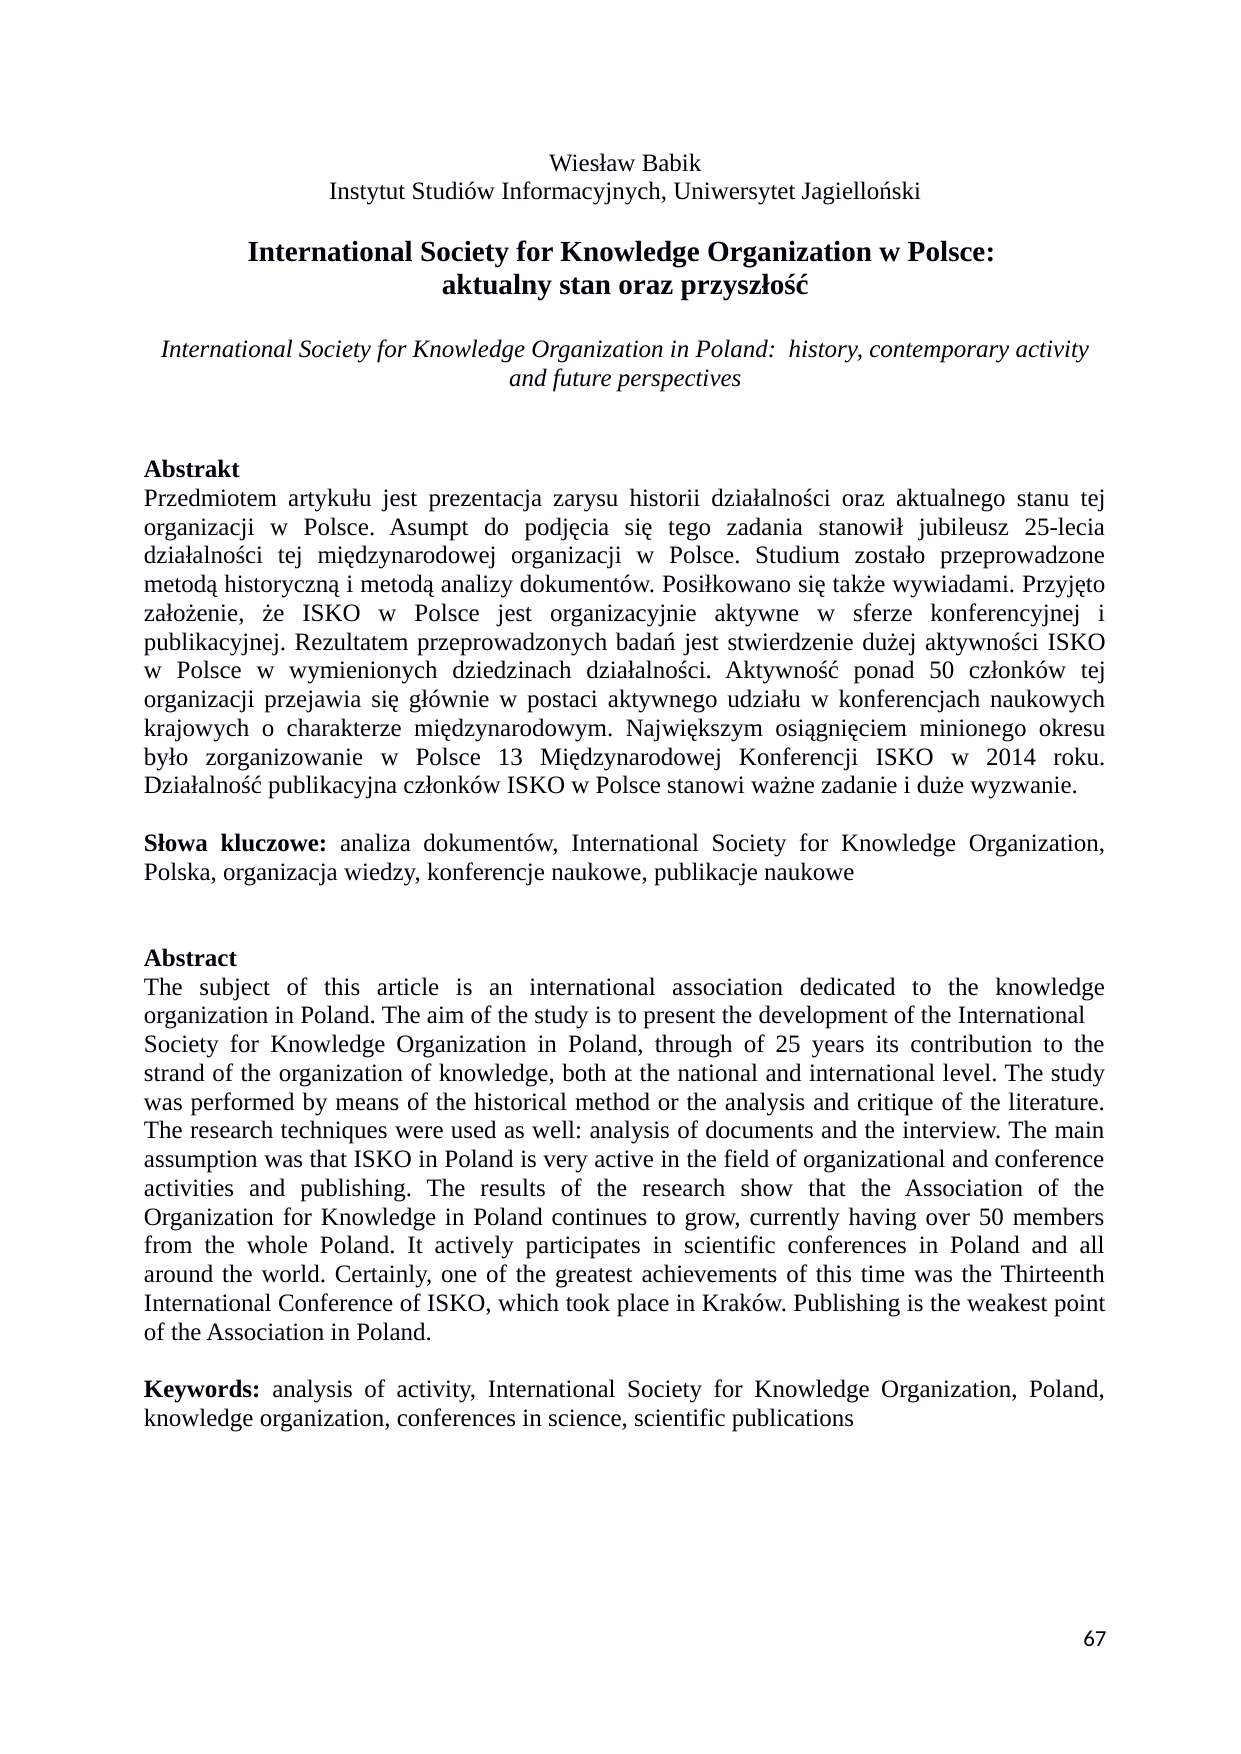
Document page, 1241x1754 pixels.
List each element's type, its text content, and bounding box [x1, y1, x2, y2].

text Society for Knowledge Organization in Poland, through of 25 years its contribution to the strand of the organization of knowledge, both at the national and international level. The study was performed by means of the historical method or the analysis and critique of the literature. The research techniques were used as well: analysis of documents and the interview. The main assumption was that ISKO in Poland is very active in the field of organizational and conference activities and publishing. The results of the research show that the Association of the Organization for Knowledge in Poland continues to grow, currently having over 50 members from the whole Poland. It actively participates in scientific conferences in Poland and all around the world. Certainly, one of the greatest achievements of this time was the Thirteenth International Conference of ISKO, which took place in Kraków. Publishing is the weakest point of the Association in Poland. [144, 1029, 1106, 1346]
text Keywords: analysis of activity, International Society for Knowledge Organization, Poland, knowledge organization, conferences in science, scientific publications [144, 1374, 1106, 1432]
text Słowa kluczowe: analiza dokumentów, International Society for Knowledge Organization, Polska, organizacja wiedzy, konferencje naukowe, publikacje naukowe [144, 828, 1106, 886]
text Abstrakt [144, 454, 1106, 483]
text International Society for Knowledge Organization in Poland: history, contemporary activity and future perspectives [144, 334, 1106, 392]
text The subject of this article is an international association dedicated to the knowledge organization in Poland. The aim of the study is to present the development of the International [144, 972, 1106, 1029]
text Przedmiotem artykułu jest prezentacja zarysu historii działalności oraz aktualnego stanu tej organizacji w Polsce. Asumpt do podjęcia się tego zadania stanowił jubileusz 25-lecia działalności tej międzynarodowej organizacji w Polsce. Studium zostało przeprowadzone metodą historyczną i metodą analizy dokumentów. Posiłkowano się także wywiadami. Przyjęto założenie, że ISKO w Polsce jest organizacyjnie aktywne w sferze konferencyjnej i publikacyjnej. Rezultatem przeprowadzonych badań jest stwierdzenie dużej aktywności ISKO w Polsce w wymienionych dziedzinach działalności. Aktywność ponad 50 członków tej organizacji przejawia się głównie w postaci aktywnego udziału w konferencjach naukowych krajowych o charakterze międzynarodowym. Największym osiągnięciem minionego okresu było zorganizowanie w Polsce 13 Międzynarodowej Konferencji ISKO w 2014 roku. Działalność publikacyjna członków ISKO w Polsce stanowi ważne zadanie i duże wyzwanie. [144, 483, 1106, 799]
text aktualny stan oraz przyszłość [144, 267, 1106, 301]
text Abstract [144, 943, 1106, 972]
text International Society for Knowledge Organization w Polsce: [144, 234, 1106, 267]
text Wiesław Babik [144, 148, 1106, 176]
text Instytut Studiów Informacyjnych, Uniwersytet Jagielloński [144, 176, 1106, 205]
